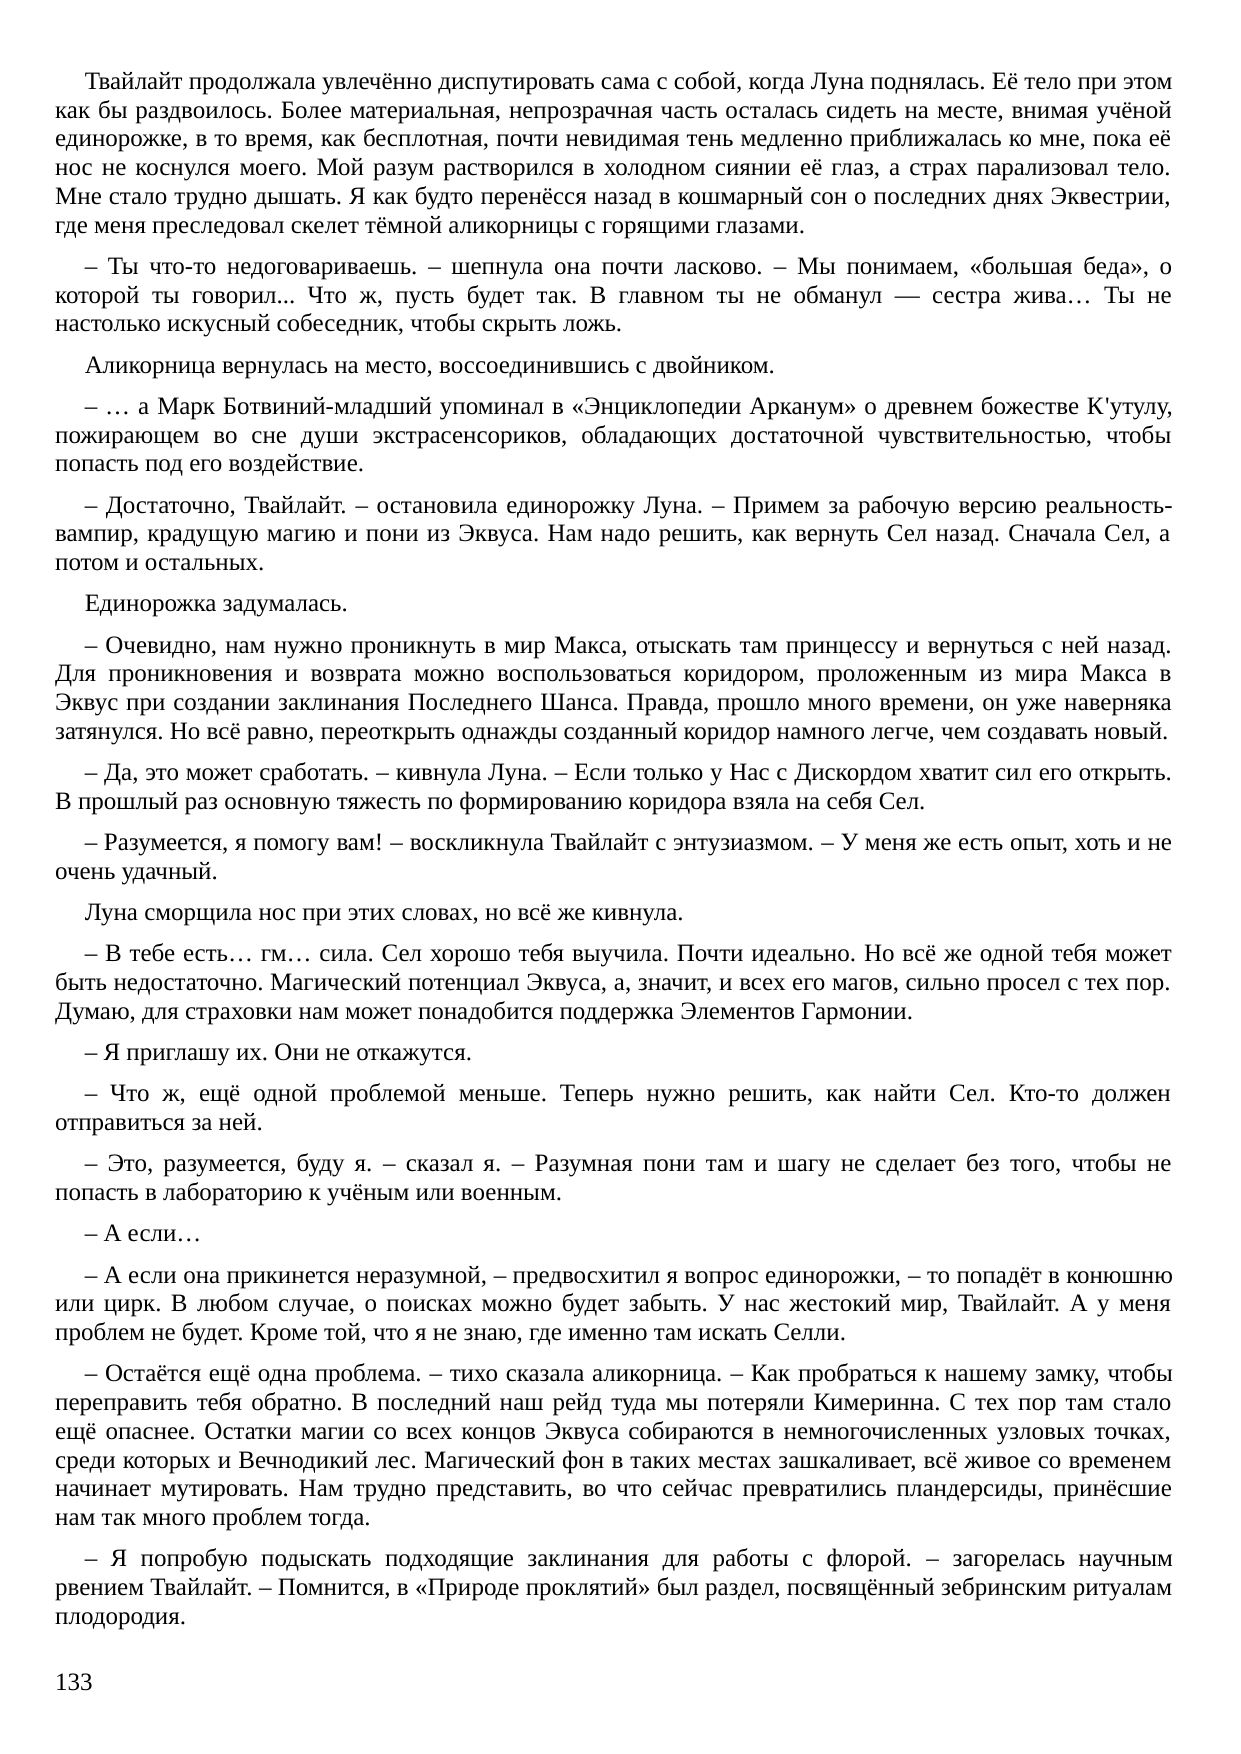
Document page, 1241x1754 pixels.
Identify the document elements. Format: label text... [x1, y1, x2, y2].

text – А если она прикинется неразумной, – предвосхитил я вопрос единорожки, – то попадёт в конюшню или цирк. В любом случае, о поисках можно будет забыть. У нас жестокий мир, Твайлайт. А у меня проблем не будет. Кроме той, что я не знаю, где именно там искать Селли. [55, 1260, 1173, 1346]
text – В тебе есть… гм… сила. Сел хорошо тебя выучила. Почти идеально. Но всё же одной тебя может быть недостаточно. Магический потенциал Эквуса, а, значит, и всех его магов, сильно просел с тех пор. Думаю, для страховки нам может понадобится поддержка Элементов Гармонии. [55, 938, 1173, 1025]
text – Остаётся ещё одна проблема. – тихо сказала аликорница. – Как пробраться к нашему замку, чтобы переправить тебя обратно. В последний наш рейд туда мы потеряли Кимеринна. С тех пор там стало ещё опаснее. Остатки магии со всех концов Эквуса собираются в немногочисленных узловых точках, среди которых и Вечнодикий лес. Магический фон в таких местах зашкаливает, всё живое со временем начинает мутировать. Нам трудно представить, во что сейчас превратились пландерсиды, принёсшие нам так много проблем тогда. [55, 1358, 1173, 1531]
text – Разумеется, я помогу вам! – воскликнула Твайлайт с энтузиазмом. – У меня же есть опыт, хоть и не очень удачный. [55, 827, 1173, 885]
text – Достаточно, Твайлайт. – остановила единорожку Луна. – Примем за рабочую версию реальность-вампир, крадущую магию и пони из Эквуса. Нам надо решить, как вернуть Сел назад. Сначала Сел, а потом и остальных. [55, 490, 1173, 576]
text Единорожка задумалась. [55, 588, 1173, 617]
text Твайлайт продолжала увлечённо диспутировать сама с собой, когда Луна поднялась. Её тело при этом как бы раздвоилось. Более материальная, непрозрачная часть осталась сидеть на месте, внимая учёной единорожке, в то время, как бесплотная, почти невидимая тень медленно приближалась ко мне, пока её нос не коснулся моего. Мой разум растворился в холодном сиянии её глаз, а страх парализовал тело. Мне стало трудно дышать. Я как будто перенёсся назад в кошмарный сон о последних днях Эквестрии, где меня преследовал скелет тёмной аликорницы с горящими глазами. [55, 66, 1173, 238]
text Луна сморщила нос при этих словах, но всё же кивнула. [55, 897, 1173, 926]
text – … а Марк Ботвиний-младший упоминал в «Энциклопедии Арканум» о древнем божестве К'утулу, пожирающем во сне души экстрасенсориков, обладающих достаточной чувствительностью, чтобы попасть под его воздействие. [55, 391, 1173, 477]
text – А если… [55, 1218, 1173, 1247]
text – Да, это может сработать. – кивнула Луна. – Если только у Нас с Дискордом хватит сил его открыть. В прошлый раз основную тяжесть по формированию коридора взяла на себя Сел. [55, 757, 1173, 815]
text Аликорница вернулась на место, воссоединившись с двойником. [55, 350, 1173, 378]
text – Очевидно, нам нужно проникнуть в мир Макса, отыскать там принцессу и вернуться с ней назад. Для проникновения и возврата можно воспользоваться коридором, проложенным из мира Макса в Эквус при создании заклинания Последнего Шанса. Правда, прошло много времени, он уже наверняка затянулся. Но всё равно, переоткрыть однажды созданный коридор намного легче, чем создавать новый. [55, 630, 1173, 745]
text – Что ж, ещё одной проблемой меньше. Теперь нужно решить, как найти Сел. Кто-то должен отправиться за ней. [55, 1078, 1173, 1136]
text – Ты что-то недоговариваешь. – шепнула она почти ласково. – Мы понимаем, «большая беда», о которой ты говорил... Что ж, пусть будет так. В главном ты не обманул — сестра жива… Ты не настолько искусный собеседник, чтобы скрыть ложь. [55, 251, 1173, 337]
text – Я попробую подыскать подходящие заклинания для работы с флорой. – загорелась научным рвением Твайлайт. – Помнится, в «Природе проклятий» был раздел, посвящённый зебринским ритуалам плодородия. [55, 1543, 1173, 1630]
text – Я приглашу их. Они не откажутся. [55, 1037, 1173, 1066]
text – Это, разумеется, буду я. – сказал я. – Разумная пони там и шагу не сделает без того, чтобы не попасть в лабораторию к учёным или военным. [55, 1148, 1173, 1206]
